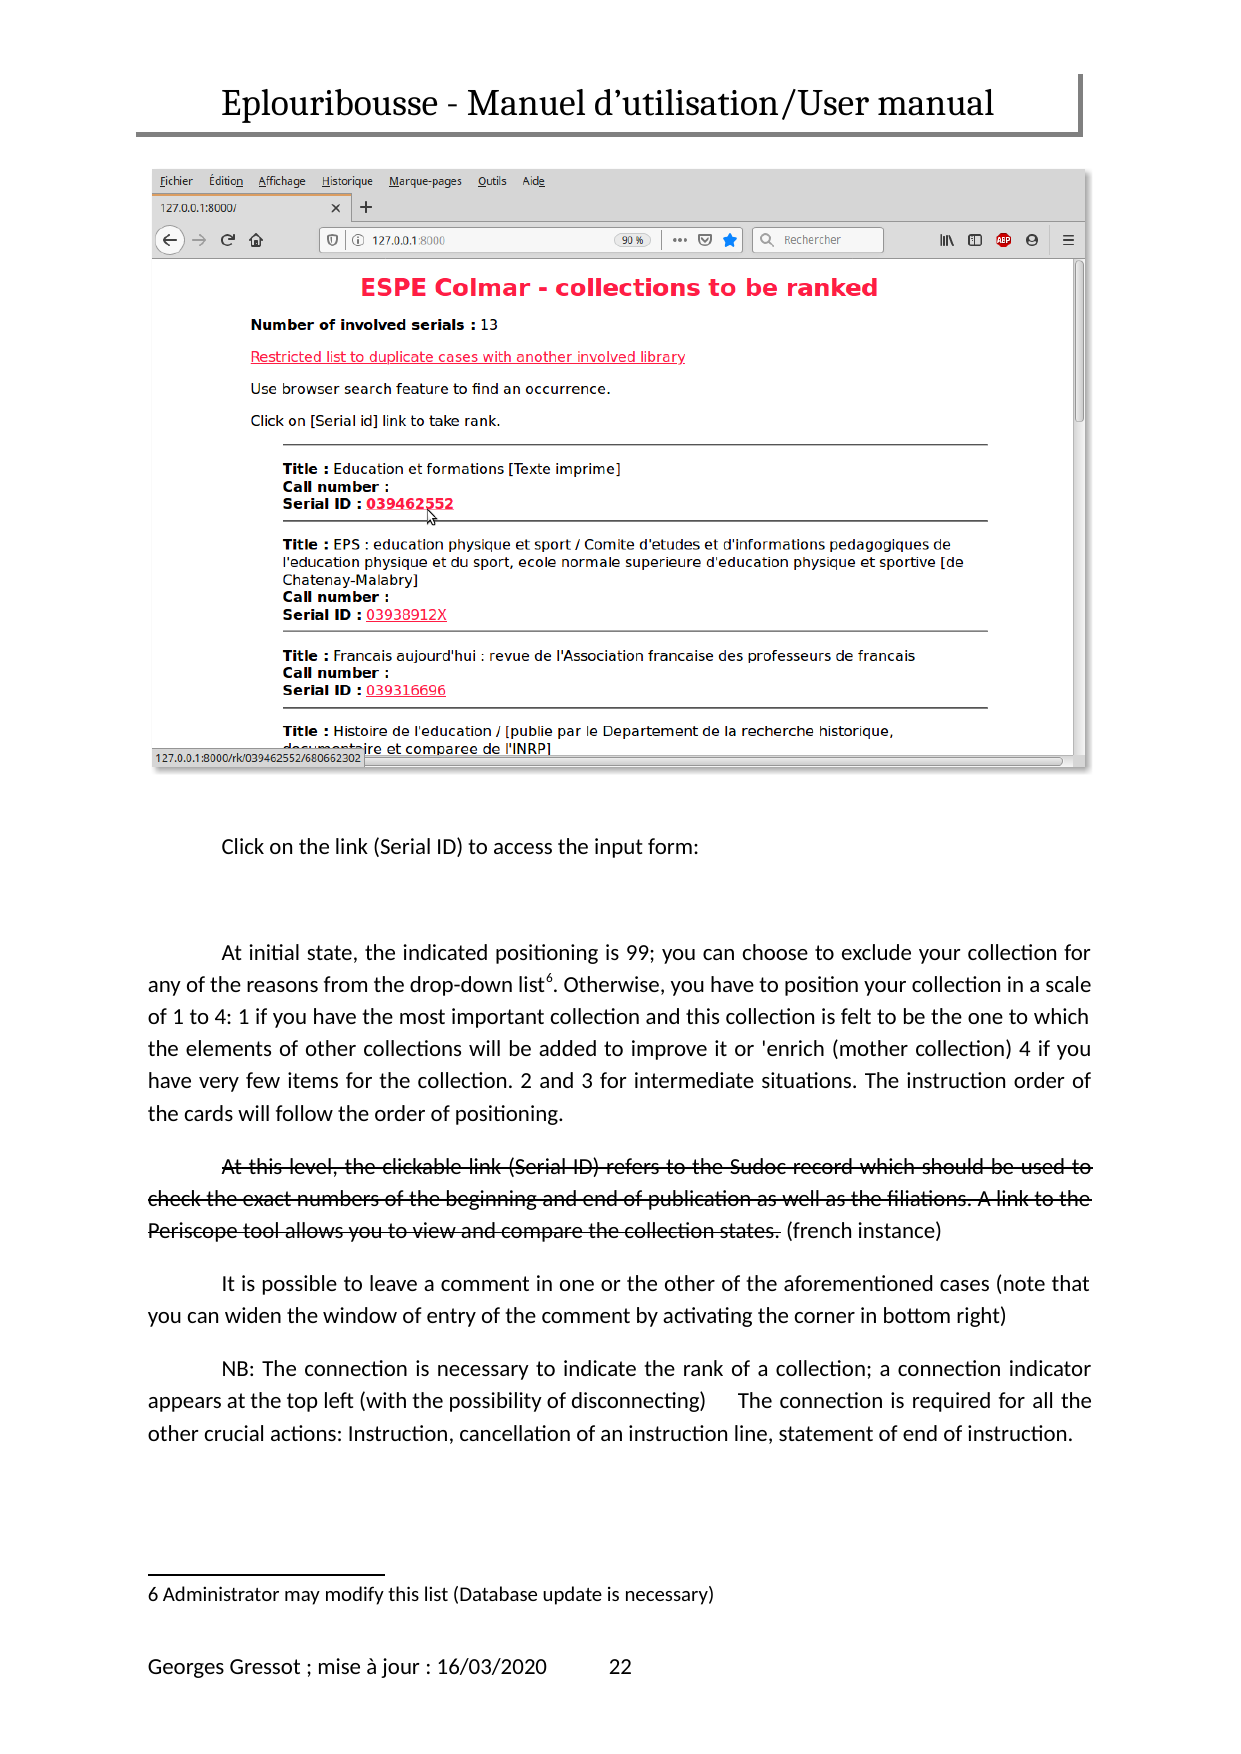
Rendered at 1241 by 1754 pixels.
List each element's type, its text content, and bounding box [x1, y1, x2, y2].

text Click on the link (Serial ID) to access the input form: [148, 832, 1093, 860]
text It is possible to leave a comment in one or the other of the aforementioned cases (note that you can widen the window of entry of the comment by activating the corner in bottom right) [148, 1269, 1093, 1329]
picture [147, 164, 1093, 775]
text Administrator may modify this list (Database update is necessary) [148, 1581, 1093, 1606]
text At this level, the clickable link (Serial ID) refers to the Sudoc record which should be used to check the exact numbers of the beginning and end of publication as well as the filiations. A link to the Periscope tool allows you to view and compare the collection states. (french instance) [148, 1152, 1093, 1244]
text At initial state, the indicated positioning is 99; you can choose to exclude your collection for any of the reasons from the drop-down list. Otherwise, you have to position your collection in a scale of 1 to 4: 1 if you have the most important collection and this collection is felt to be the one to which the elements of other collections will be added to improve it or 'enrich (mother collection) 4 if you have very few items for the collection. 2 and 3 for intermediate situations. The instruction order of the cards will follow the order of positioning. [148, 938, 1093, 1127]
text NB: The connection is necessary to indicate the rank of a collection; a connection indicator appears at the top left (with the possibility of disconnecting) The connection is required for all the other crucial actions: Instruction, cancellation of an instruction line, statement of end of instruction. [148, 1354, 1093, 1447]
